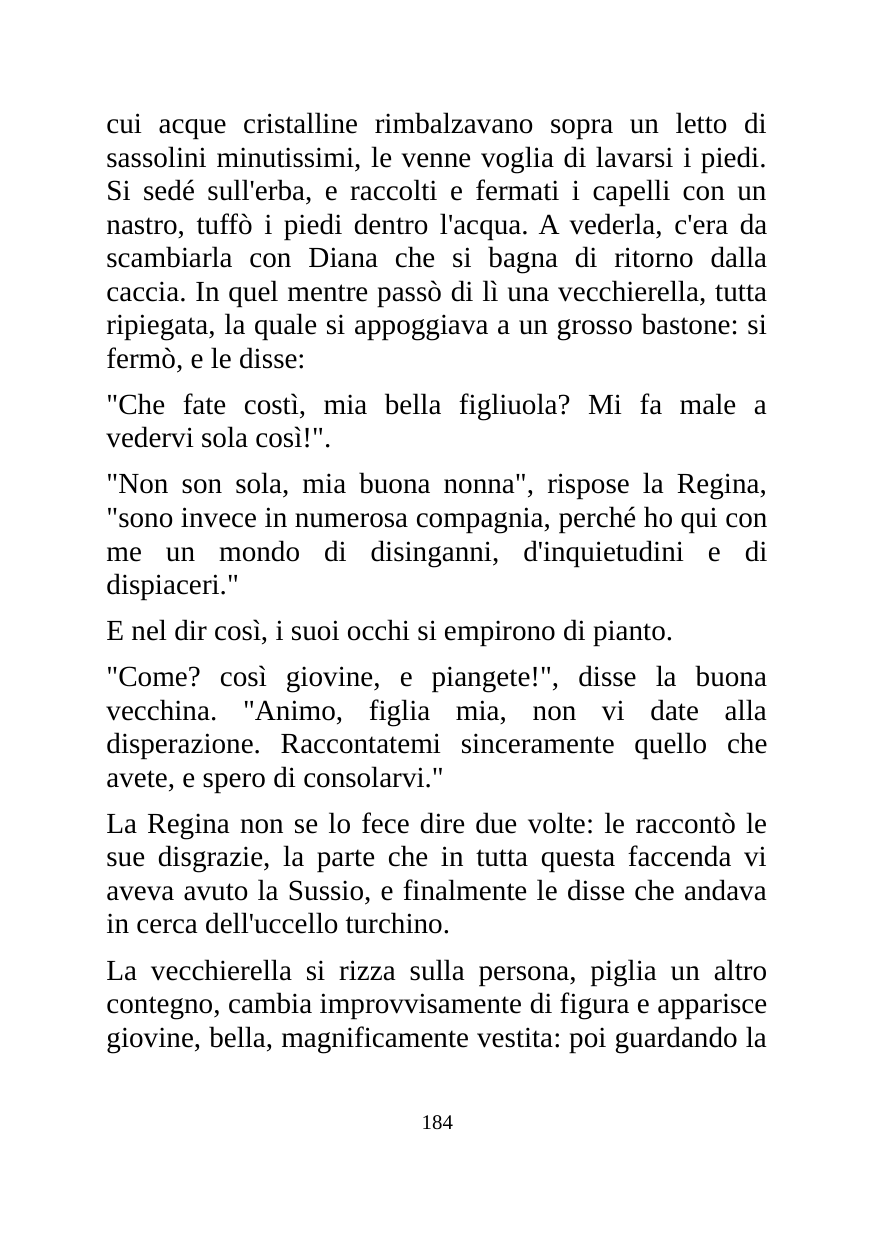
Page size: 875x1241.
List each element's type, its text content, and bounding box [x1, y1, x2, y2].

text "Che fate costì, mia bella figliuola? Mi fa male a vedervi sola così!". [106, 387, 768, 454]
text La Regina non se lo fece dire due volte: le raccontò le sue disgrazie, la parte che in tutta questa faccenda vi aveva avuto la Sussio, e finalmente le disse che andava in cerca dell'uccello turchino. [106, 806, 768, 940]
text "Come? così giovine, e piangete!", disse la buona vecchina. "Animo, figlia mia, non vi date alla disperazione. Raccontatemi sinceramente quello che avete, e spero di consolarvi." [106, 659, 768, 793]
text La vecchierella si rizza sulla persona, piglia un altro contegno, cambia improvvisamente di figura e apparisce giovine, bella, magnificamente vestita: poi guardando la [106, 953, 768, 1053]
text cui acque cristalline rimbalzavano sopra un letto di sassolini minutissimi, le venne voglia di lavarsi i piedi. Si sedé sull'erba, e raccolti e fermati i capelli con un nastro, tuffò i piedi dentro l'acqua. A vederla, c'era da scambiarla con Diana che si bagna di ritorno dalla caccia. In quel mentre passò di lì una vecchierella, tutta ripiegata, la quale si appoggiava a un grosso bastone: si fermò, e le disse: [106, 106, 768, 374]
text "Non son sola, mia buona nonna", rispose la Regina, "sono invece in numerosa compagnia, perché ho qui con me un mondo di disinganni, d'inquietudini e di dispiaceri." [106, 467, 768, 601]
text E nel dir così, i suoi occhi si empirono di pianto. [106, 613, 768, 647]
